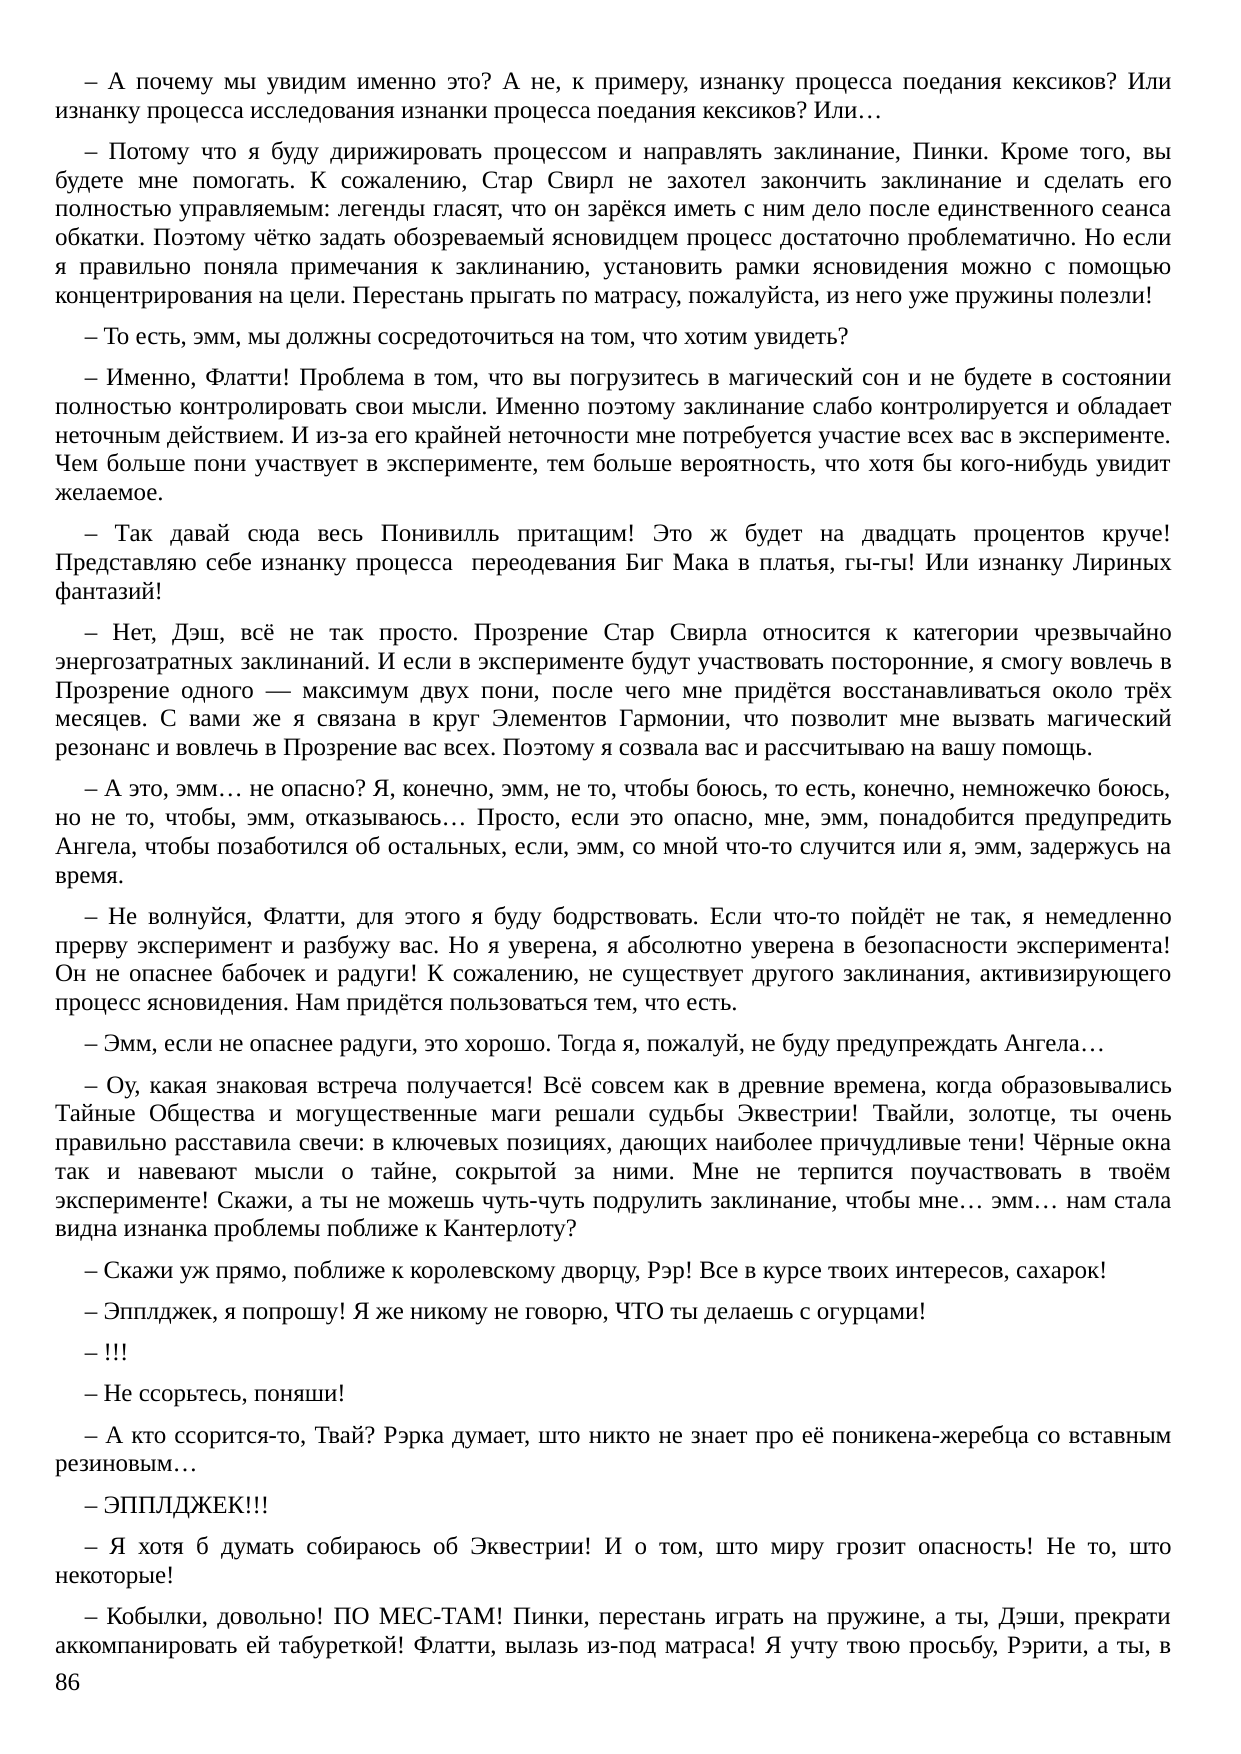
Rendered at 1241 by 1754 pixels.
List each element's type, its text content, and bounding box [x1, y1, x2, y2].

text – Не волнуйся, Флатти, для этого я буду бодрствовать. Если что-то пойдёт не так, я немедленно прерву эксперимент и разбужу вас. Но я уверена, я абсолютно уверена в безопасности эксперимента! Он не опаснее бабочек и радуги! К сожалению, не существует другого заклинания, активизирующего процесс ясновидения. Нам придётся пользоваться тем, что есть. [55, 901, 1173, 1016]
text – Эмм, если не опаснее радуги, это хорошо. Тогда я, пожалуй, не буду предупреждать Ангела… [55, 1028, 1173, 1057]
text – Кобылки, довольно! ПО МЕС-ТАМ! Пинки, перестань играть на пружине, а ты, Дэши, прекрати аккомпанировать ей табуреткой! Флатти, вылазь из-под матраса! Я учту твою просьбу, Рэрити, а ты, в [55, 1601, 1173, 1658]
text – ЭППЛДЖЕК!!! [55, 1490, 1173, 1518]
text – А кто ссорится-то, Твай? Рэрка думает, што никто не знает про её поникена-жеребца со вставным резиновым… [55, 1420, 1173, 1477]
text – Не ссорьтесь, поняши! [55, 1378, 1173, 1407]
text – Скажи уж прямо, поближе к королевскому дворцу, Рэр! Все в курсе твоих интересов, сахарок! [55, 1255, 1173, 1283]
text – Я хотя б думать собираюсь об Эквестрии! И о том, што миру грозит опасность! Не то, што некоторые! [55, 1531, 1173, 1588]
text – Потому что я буду дирижировать процессом и направлять заклинание, Пинки. Кроме того, вы будете мне помогать. К сожалению, Стар Свирл не захотел закончить заклинание и сделать его полностью управляемым: легенды гласят, что он зарёкся иметь с ним дело после единственного сеанса обкатки. Поэтому чётко задать обозреваемый ясновидцем процесс достаточно проблематично. Но если я правильно поняла примечания к заклинанию, установить рамки ясновидения можно с помощью концентрирования на цели. Перестань прыгать по матрасу, пожалуйста, из него уже пружины полезли! [55, 136, 1173, 308]
text – !!! [55, 1337, 1173, 1366]
text – Так давай сюда весь Понивилль притащим! Это ж будет на двадцать процентов круче! Представляю себе изнанку процесса переодевания Биг Мака в платья, гы-гы! Или изнанку Лириных фантазий! [55, 518, 1173, 605]
text – То есть, эмм, мы должны сосредоточиться на том, что хотим увидеть? [55, 321, 1173, 350]
text – Именно, Флатти! Проблема в том, что вы погрузитесь в магический сон и не будете в состоянии полностью контролировать свои мысли. Именно поэтому заклинание слабо контролируется и обладает неточным действием. И из-за его крайней неточности мне потребуется участие всех вас в эксперименте. Чем больше пони участвует в эксперименте, тем больше вероятность, что хотя бы кого-нибудь увидит желаемое. [55, 362, 1173, 506]
text – Эпплджек, я попрошу! Я же никому не говорю, ЧТО ты делаешь с огурцами! [55, 1296, 1173, 1325]
text – Оу, какая знаковая встреча получается! Всё совсем как в древние времена, когда образовывались Тайные Общества и могущественные маги решали судьбы Эквестрии! Твайли, золотце, ты очень правильно расставила свечи: в ключевых позициях, дающих наиболее причудливые тени! Чёрные окна так и навевают мысли о тайне, сокрытой за ними. Мне не терпится поучаствовать в твоём эксперименте! Скажи, а ты не можешь чуть-чуть подрулить заклинание, чтобы мне… эмм… нам стала видна изнанка проблемы поближе к Кантерлоту? [55, 1070, 1173, 1242]
text – А это, эмм… не опасно? Я, конечно, эмм, не то, чтобы боюсь, то есть, конечно, немножечко боюсь, но не то, чтобы, эмм, отказываюсь… Просто, если это опасно, мне, эмм, понадобится предупредить Ангела, чтобы позаботился об остальных, если, эмм, со мной что-то случится или я, эмм, задержусь на время. [55, 773, 1173, 888]
text – Нет, Дэш, всё не так просто. Прозрение Стар Свирла относится к категории чрезвычайно энергозатратных заклинаний. И если в эксперименте будут участвовать посторонние, я смогу вовлечь в Прозрение одного — максимум двух пони, после чего мне придётся восстанавливаться около трёх месяцев. С вами же я связана в круг Элементов Гармонии, что позволит мне вызвать магический резонанс и вовлечь в Прозрение вас всех. Поэтому я созвала вас и рассчитываю на вашу помощь. [55, 617, 1173, 761]
text – А почему мы увидим именно это? А не, к примеру, изнанку процесса поедания кексиков? Или изнанку процесса исследования изнанки процесса поедания кексиков? Или… [55, 66, 1173, 123]
